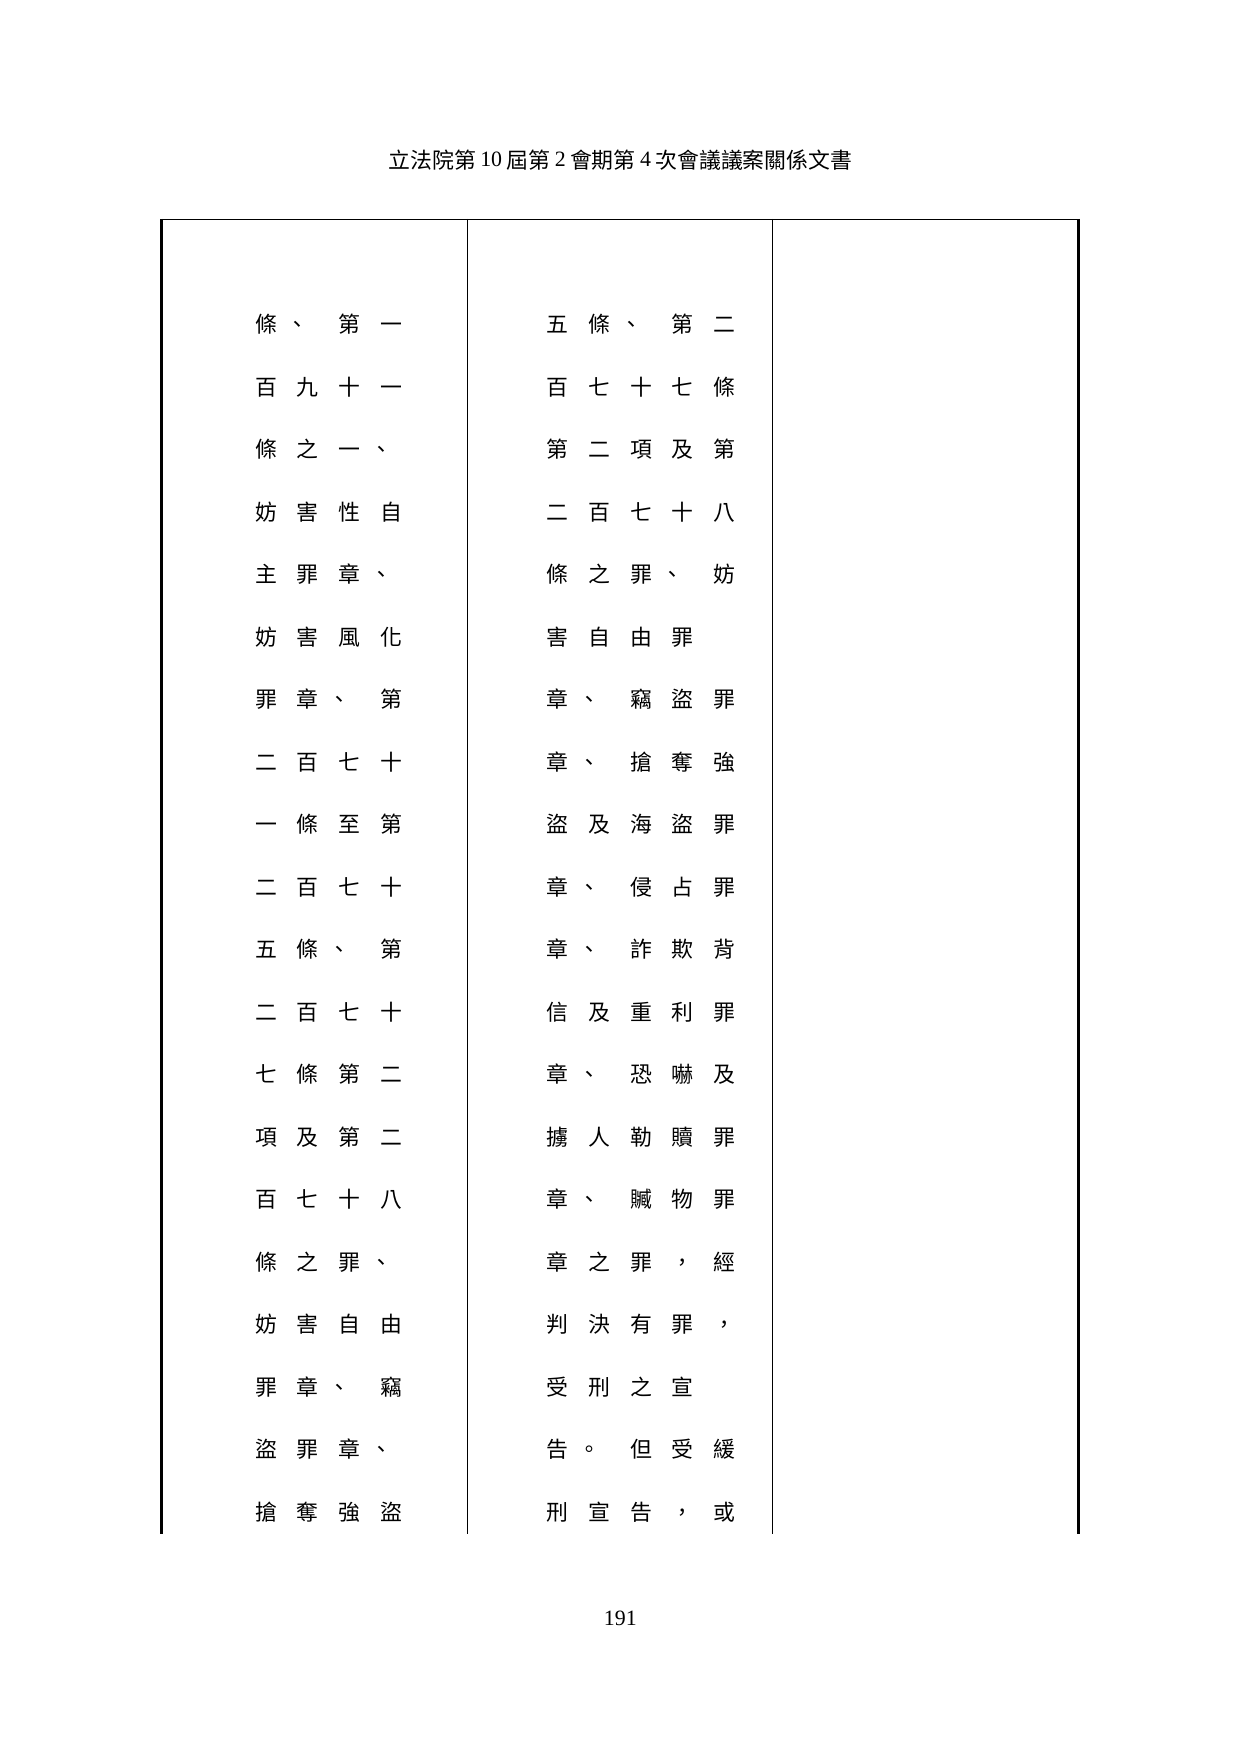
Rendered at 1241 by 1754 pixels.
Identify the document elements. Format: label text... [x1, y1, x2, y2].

table_cell [773, 220, 1077, 1534]
table_cell 五條、第二百七十七條第二項及第二百七十八條之罪、妨害自由罪章、竊盜罪章、搶奪強盜及海盜罪章、侵占罪章、詐欺背信及重利罪章、恐嚇及擄人勒贖罪章、贓物罪章之罪，經判決有罪，受刑之宣告。但受緩刑宣告，或 [468, 220, 772, 1534]
table_cell 條、第一百九十一條之一、妨害性自主罪章、妨害風化罪章、第二百七十一條至第二百七十五條、第二百七十七條第二項及第二百七十八條之罪、妨害自由罪章、竊盜罪章、搶奪強盜 [163, 220, 467, 1534]
